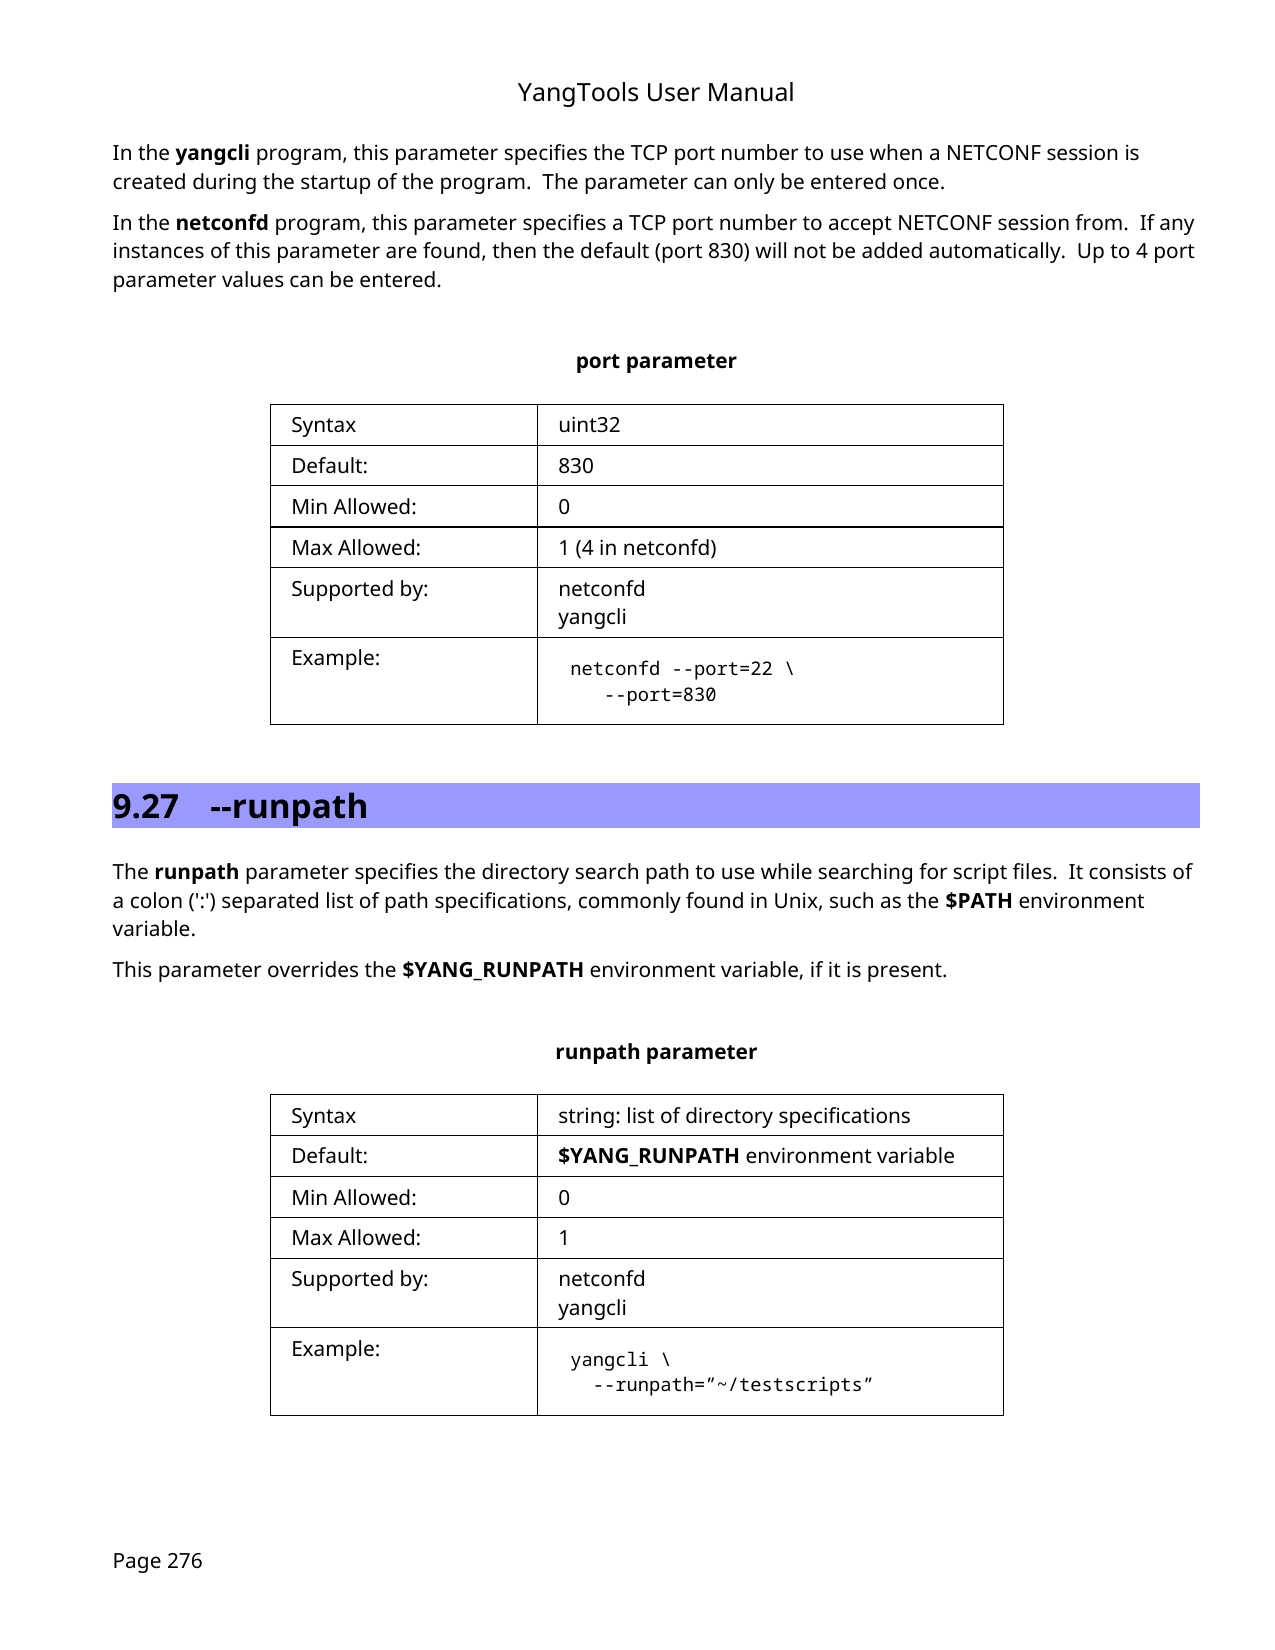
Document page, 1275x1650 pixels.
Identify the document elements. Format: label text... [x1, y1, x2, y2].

text The runpath parameter specifies the directory search path to use while searching for script files. It consists of a colon (':') separated list of path specifications, commonly found in Unix, such as the $PATH environment variable. [112, 857, 1200, 943]
table_cell Max Allowed: [271, 528, 537, 567]
subtitle runpath parameter [127, 1037, 1185, 1066]
table_cell Default: [271, 1136, 537, 1176]
table_cell 1 (4 in netconfd) [538, 528, 1003, 567]
table_header string: list of directory specifications [538, 1095, 1003, 1135]
table_cell Default: [271, 446, 537, 485]
table_cell netconfd yangcli [538, 1259, 1003, 1327]
table_cell $YANG_RUNPATH environment variable [538, 1136, 1003, 1176]
table_cell Max Allowed: [271, 1218, 537, 1258]
table_header Syntax [271, 405, 537, 444]
text In the netconfd program, this parameter specifies a TCP port number to accept NETCONF session from. If any instances of this parameter are found, then the default (port 830) will not be added automatically. Up to 4 port parameter values can be entered. [112, 208, 1200, 293]
table_cell Supported by: [271, 568, 537, 637]
table_cell netconfd yangcli [538, 568, 1003, 637]
subtitle --runpath [112, 783, 1200, 828]
table_cell yangcli \ --runpath=”~/testscripts” [538, 1328, 1003, 1414]
text In the yangcli program, this parameter specifies the TCP port number to use when a NETCONF session is created during the startup of the program. The parameter can only be entered once. [112, 138, 1200, 195]
table_header uint32 [538, 405, 1003, 444]
text This parameter overrides the $YANG_RUNPATH environment variable, if it is present. [112, 955, 1200, 984]
table_header Syntax [271, 1095, 537, 1135]
table_cell 830 [538, 446, 1003, 485]
subtitle port parameter [127, 347, 1185, 375]
table_cell 1 [538, 1218, 1003, 1258]
table_cell Example: [271, 1328, 537, 1414]
table_cell 0 [538, 1177, 1003, 1217]
table_cell Supported by: [271, 1259, 537, 1327]
table_cell netconfd --port=22 \ --port=830 [538, 638, 1003, 724]
table_cell Example: [271, 638, 537, 724]
table_cell 0 [538, 486, 1003, 526]
table_cell Min Allowed: [271, 1177, 537, 1217]
table_cell Min Allowed: [271, 486, 537, 526]
